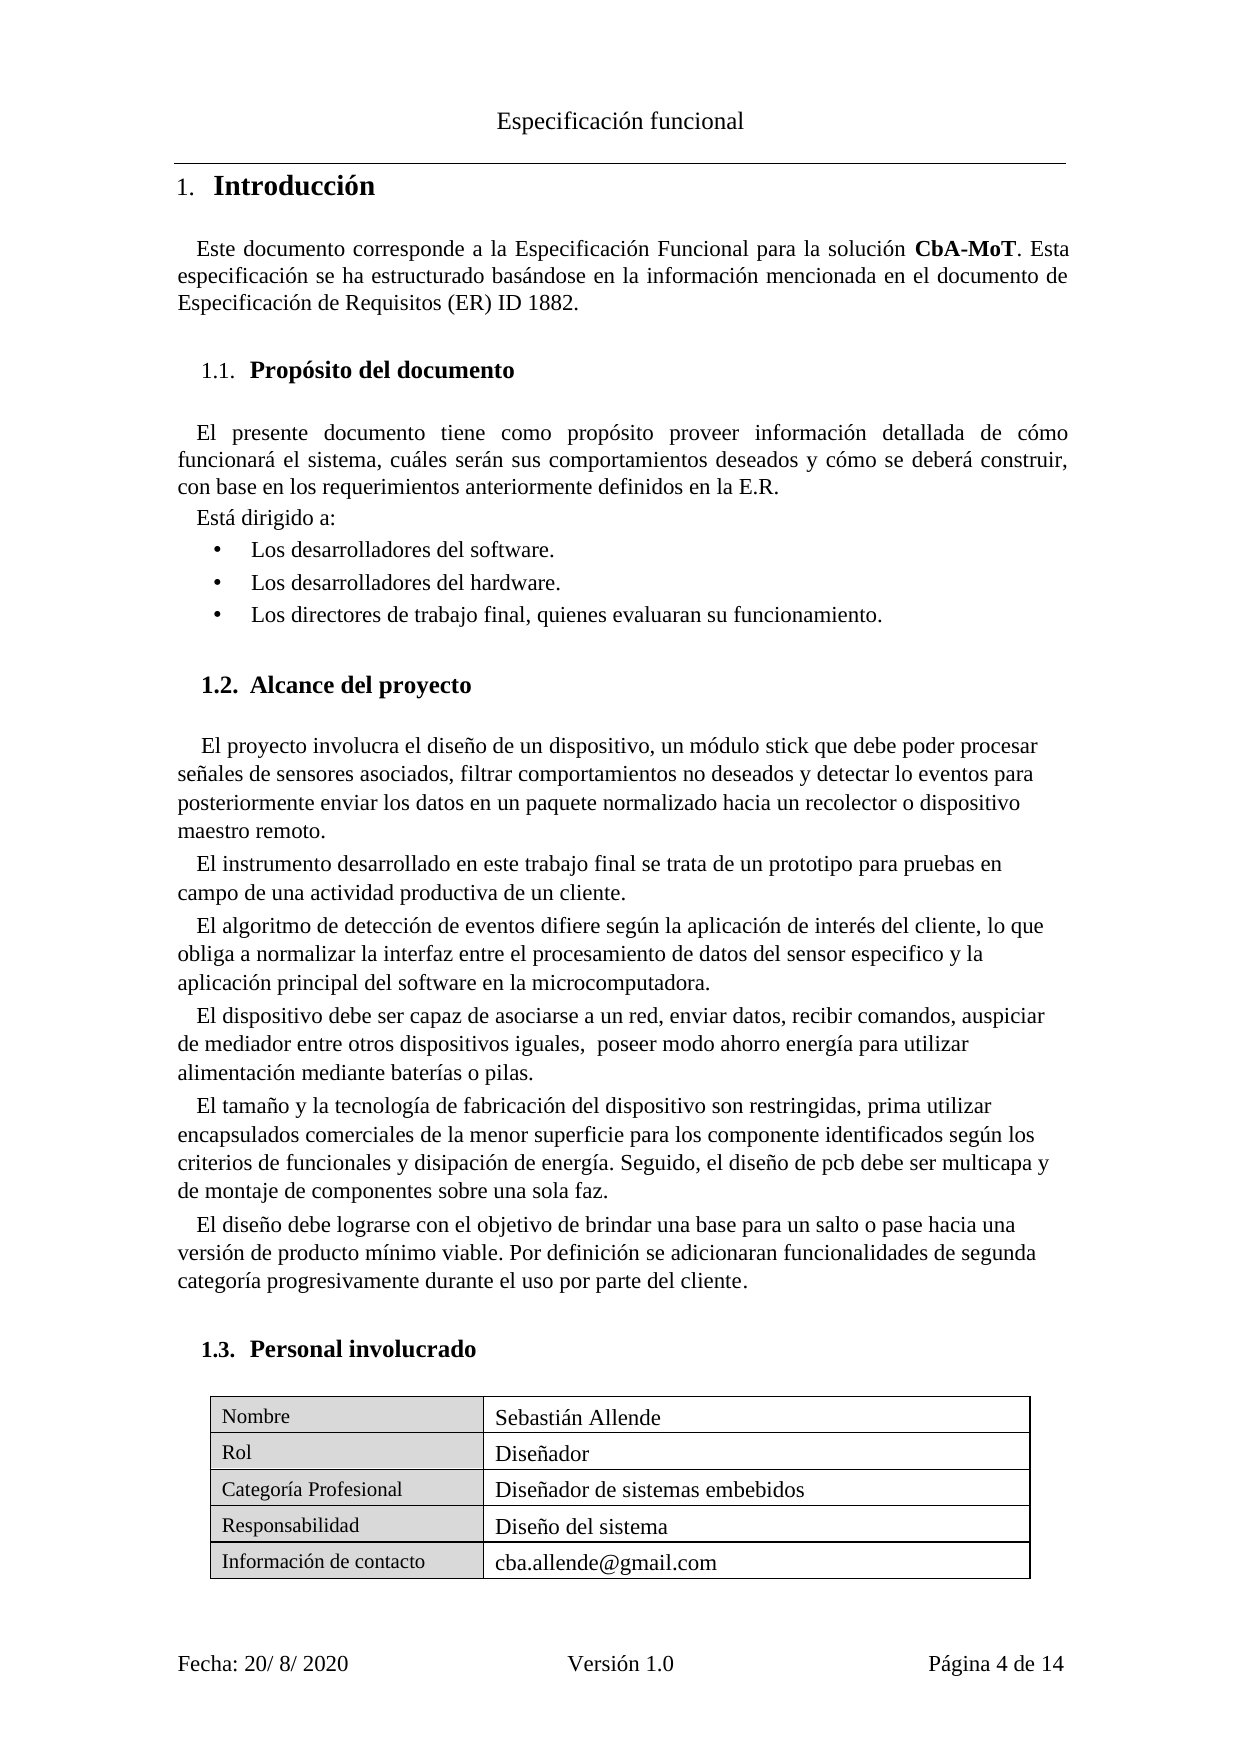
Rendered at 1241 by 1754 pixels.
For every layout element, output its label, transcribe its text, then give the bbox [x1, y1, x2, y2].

table_cell Categoría Profesional [211, 1470, 483, 1505]
table_cell Diseñador de sistemas embebidos [484, 1470, 1029, 1505]
text Este documento corresponde a la Especificación Funcional para la solución CbA-MoT. Esta especificación se ha estructurado basándose en la información mencionada en el documento de Especificación de Requisitos (ER) ID 1882. [177, 235, 1069, 316]
subtitle Propósito del documento [201, 355, 1063, 384]
subtitle Introducción [176, 168, 1069, 202]
text El dispositivo debe ser capaz de asociarse a un red, enviar datos, recibir comandos, auspiciar de mediador entre otros dispositivos iguales, poseer modo ahorro energía para utilizar alimentación mediante baterías o pilas. [177, 1002, 1069, 1085]
list Los desarrolladores del software. [213, 536, 1069, 563]
table_cell Diseño del sistema [484, 1506, 1029, 1541]
subtitle Personal involucrado [201, 1334, 1063, 1363]
text El presente documento tiene como propósito proveer información detallada de cómo funcionará el sistema, cuáles serán sus comportamientos deseados y cómo se deberá construir, con base en los requerimientos anteriormente definidos en la E.R. [177, 419, 1069, 499]
table_header Nombre [211, 1397, 483, 1432]
list Los desarrolladores del hardware. [213, 569, 1069, 595]
table_header Sebastián Allende [484, 1397, 1029, 1432]
table_cell Diseñador [484, 1433, 1029, 1468]
table_cell Responsabilidad [211, 1506, 483, 1541]
table_cell cba.allende@gmail.com [484, 1543, 1029, 1578]
text El instrumento desarrollado en este trabajo final se trata de un prototipo para pruebas en campo de una actividad productiva de un cliente. [177, 850, 1069, 905]
subtitle Alcance del proyecto [201, 670, 1063, 699]
text El diseño debe lograrse con el objetivo de brindar una base para un salto o pase hacia una versión de producto mínimo viable. Por definición se adicionaran funcionalidades de segunda categoría progresivamente durante el uso por parte del cliente. [177, 1211, 1069, 1294]
text Está dirigido a: [177, 504, 1069, 531]
table_cell Información de contacto [211, 1543, 483, 1578]
list Los directores de trabajo final, quienes evaluaran su funcionamiento. [213, 601, 1069, 627]
text El tamaño y la tecnología de fabricación del dispositivo son restringidas, prima utilizar encapsulados comerciales de la menor superficie para los componente identificados según los criterios de funcionales y disipación de energía. Seguido, el diseño de pcb debe ser multicapa y de montaje de componentes sobre una sola faz. [177, 1092, 1069, 1204]
table_cell Rol [211, 1433, 483, 1468]
text El algoritmo de detección de eventos difiere según la aplicación de interés del cliente, lo que obliga a normalizar la interfaz entre el procesamiento de datos del sensor especifico y la aplicación principal del software en la microcomputadora. [177, 912, 1069, 995]
text El proyecto involucra el diseño de un dispositivo, un módulo stick que debe poder procesar señales de sensores asociados, filtrar comportamientos no deseados y detectar lo eventos para posteriormente enviar los datos en un paquete normalizado hacia un recolector o dispositivo maestro remoto. [177, 732, 1069, 843]
